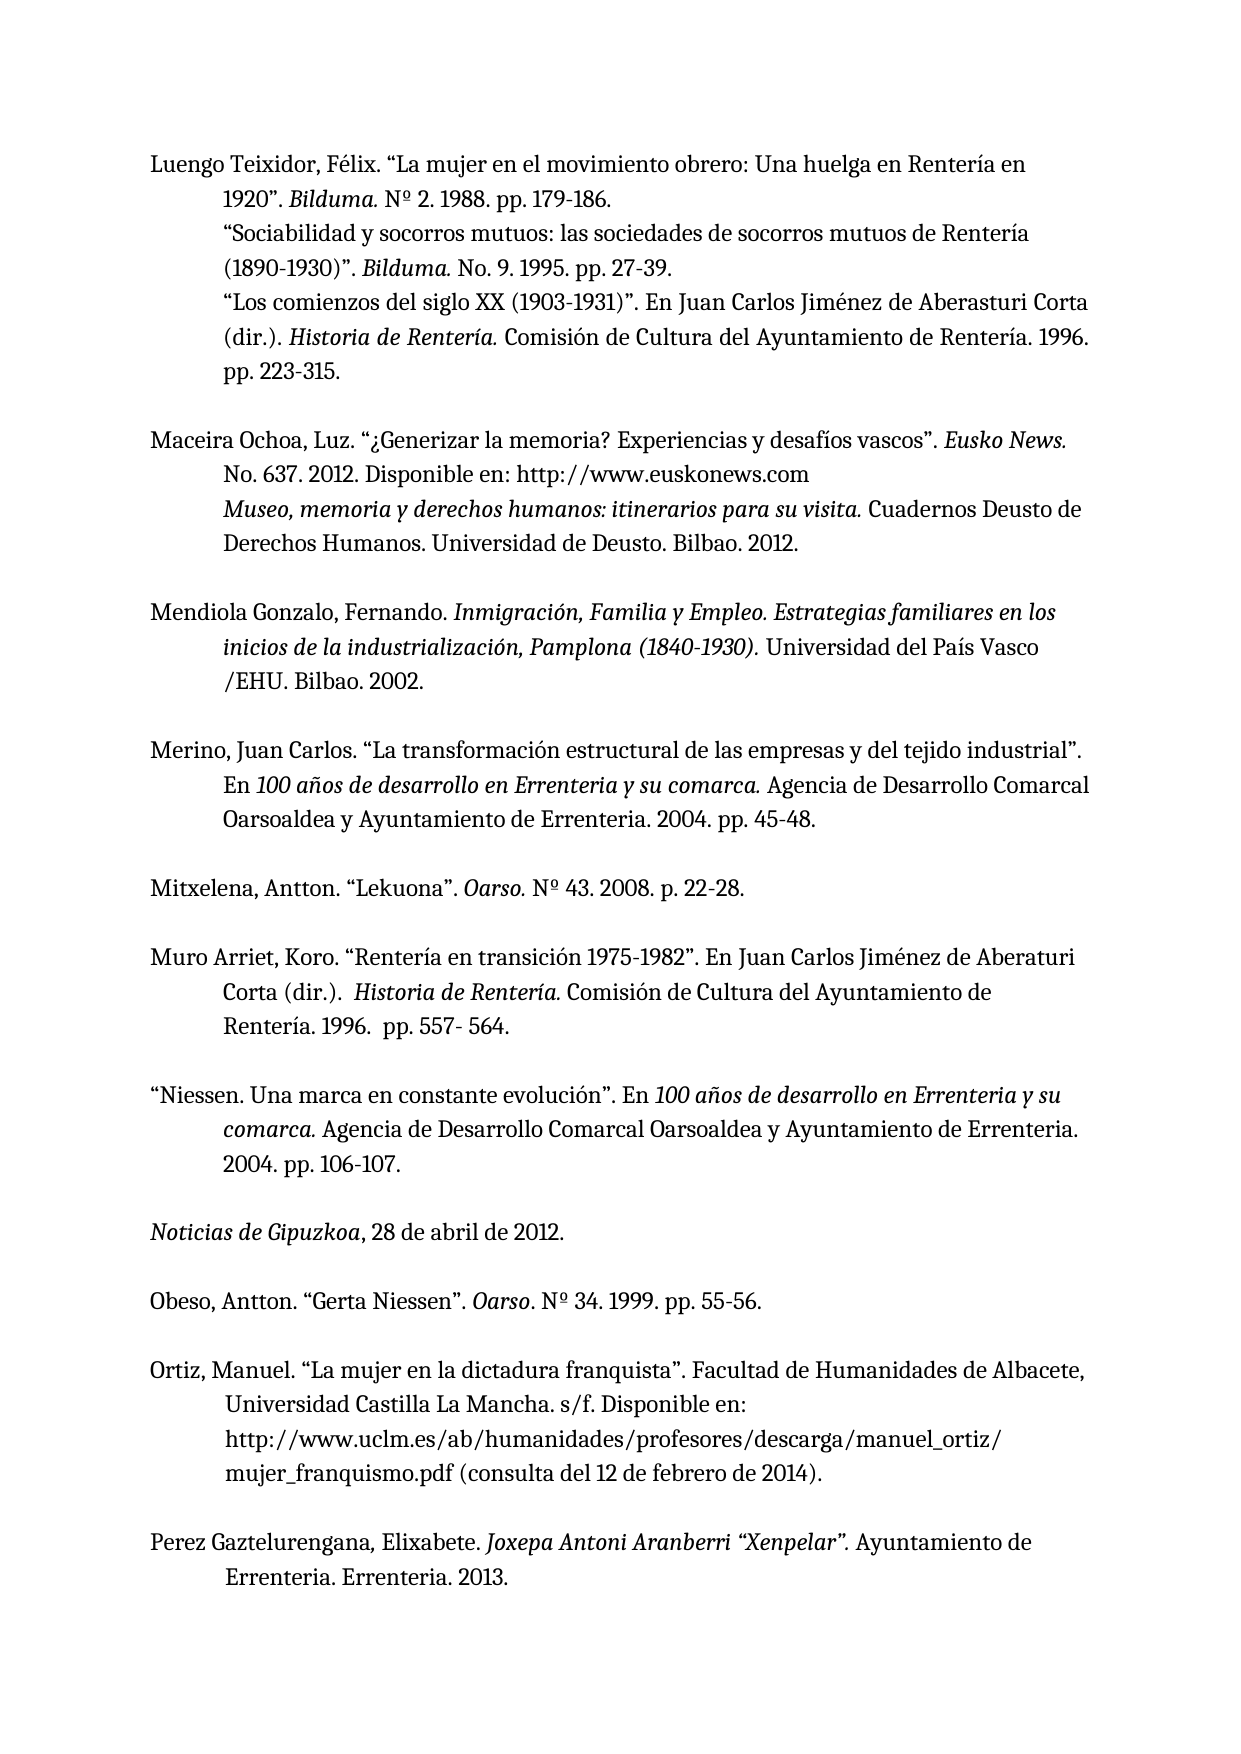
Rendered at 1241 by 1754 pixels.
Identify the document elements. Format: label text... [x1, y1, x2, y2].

text Perez Gaztelurengana, Elixabete. Joxepa Antoni Aranberri “Xenpelar”. Ayuntamiento de Errenteria. Errenteria. 2013. [150, 1528, 1090, 1591]
text Museo, memoria y derechos humanos: itinerarios para su visita. Cuadernos Deusto de Derechos Humanos. Universidad de Deusto. Bilbao. 2012. [150, 495, 1090, 558]
text Mitxelena, Antton. “Lekuona”. Oarso. Nº 43. 2008. p. 22-28. [150, 874, 1090, 903]
text “Los comienzos del siglo XX (1903-1931)”. En Juan Carlos Jiménez de Aberasturi Corta (dir.). Historia de Rentería. Comisión de Cultura del Ayuntamiento de Rentería. 1996. pp. 223-315. [150, 288, 1090, 386]
text “Sociabilidad y socorros mutuos: las sociedades de socorros mutuos de Rentería (1890-1930)”. Bilduma. No. 9. 1995. pp. 27-39. [150, 219, 1090, 282]
text Muro Arriet, Koro. “Rentería en transición 1975-1982”. En Juan Carlos Jiménez de Aberaturi Corta (dir.). Historia de Rentería. Comisión de Cultura del Ayuntamiento de Rentería. 1996. pp. 557- 564. [150, 943, 1090, 1041]
text Ortiz, Manuel. “La mujer en la dictadura franquista”. Facultad de Humanidades de Albacete, Universidad Castilla La Mancha. s/f. Disponible en: http://www.uclm.es/ab/humanidades/profesores/descarga/manuel_ortiz/mujer_franquismo.pdf (consulta del 12 de febrero de 2014). [150, 1356, 1090, 1488]
text Mendiola Gonzalo, Fernando. Inmigración, Familia y Empleo. Estrategias familiares en los inicios de la industrialización, Pamplona (1840-1930). Universidad del País Vasco /EHU. Bilbao. 2002. [150, 598, 1090, 696]
text Noticias de Gipuzkoa, 28 de abril de 2012. [150, 1218, 1090, 1247]
text Maceira Ochoa, Luz. “¿Generizar la memoria? Experiencias y desafíos vascos”. Eusko News. No. 637. 2012. Disponible en: http://www.euskonews.com [150, 426, 1090, 489]
text Obeso, Antton. “Gerta Niessen”. Oarso. Nº 34. 1999. pp. 55-56. [150, 1287, 1090, 1316]
text Merino, Juan Carlos. “La transformación estructural de las empresas y del tejido industrial”. En 100 años de desarrollo en Errenteria y su comarca. Agencia de Desarrollo Comarcal Oarsoaldea y Ayuntamiento de Errenteria. 2004. pp. 45-48. [150, 736, 1090, 834]
text Luengo Teixidor, Félix. “La mujer en el movimiento obrero: Una huelga en Rentería en 1920”. Bilduma. Nº 2. 1988. pp. 179-186. [150, 150, 1090, 213]
text “Niessen. Una marca en constante evolución”. En 100 años de desarrollo en Errenteria y su comarca. Agencia de Desarrollo Comarcal Oarsoaldea y Ayuntamiento de Errenteria. 2004. pp. 106-107. [150, 1081, 1090, 1179]
